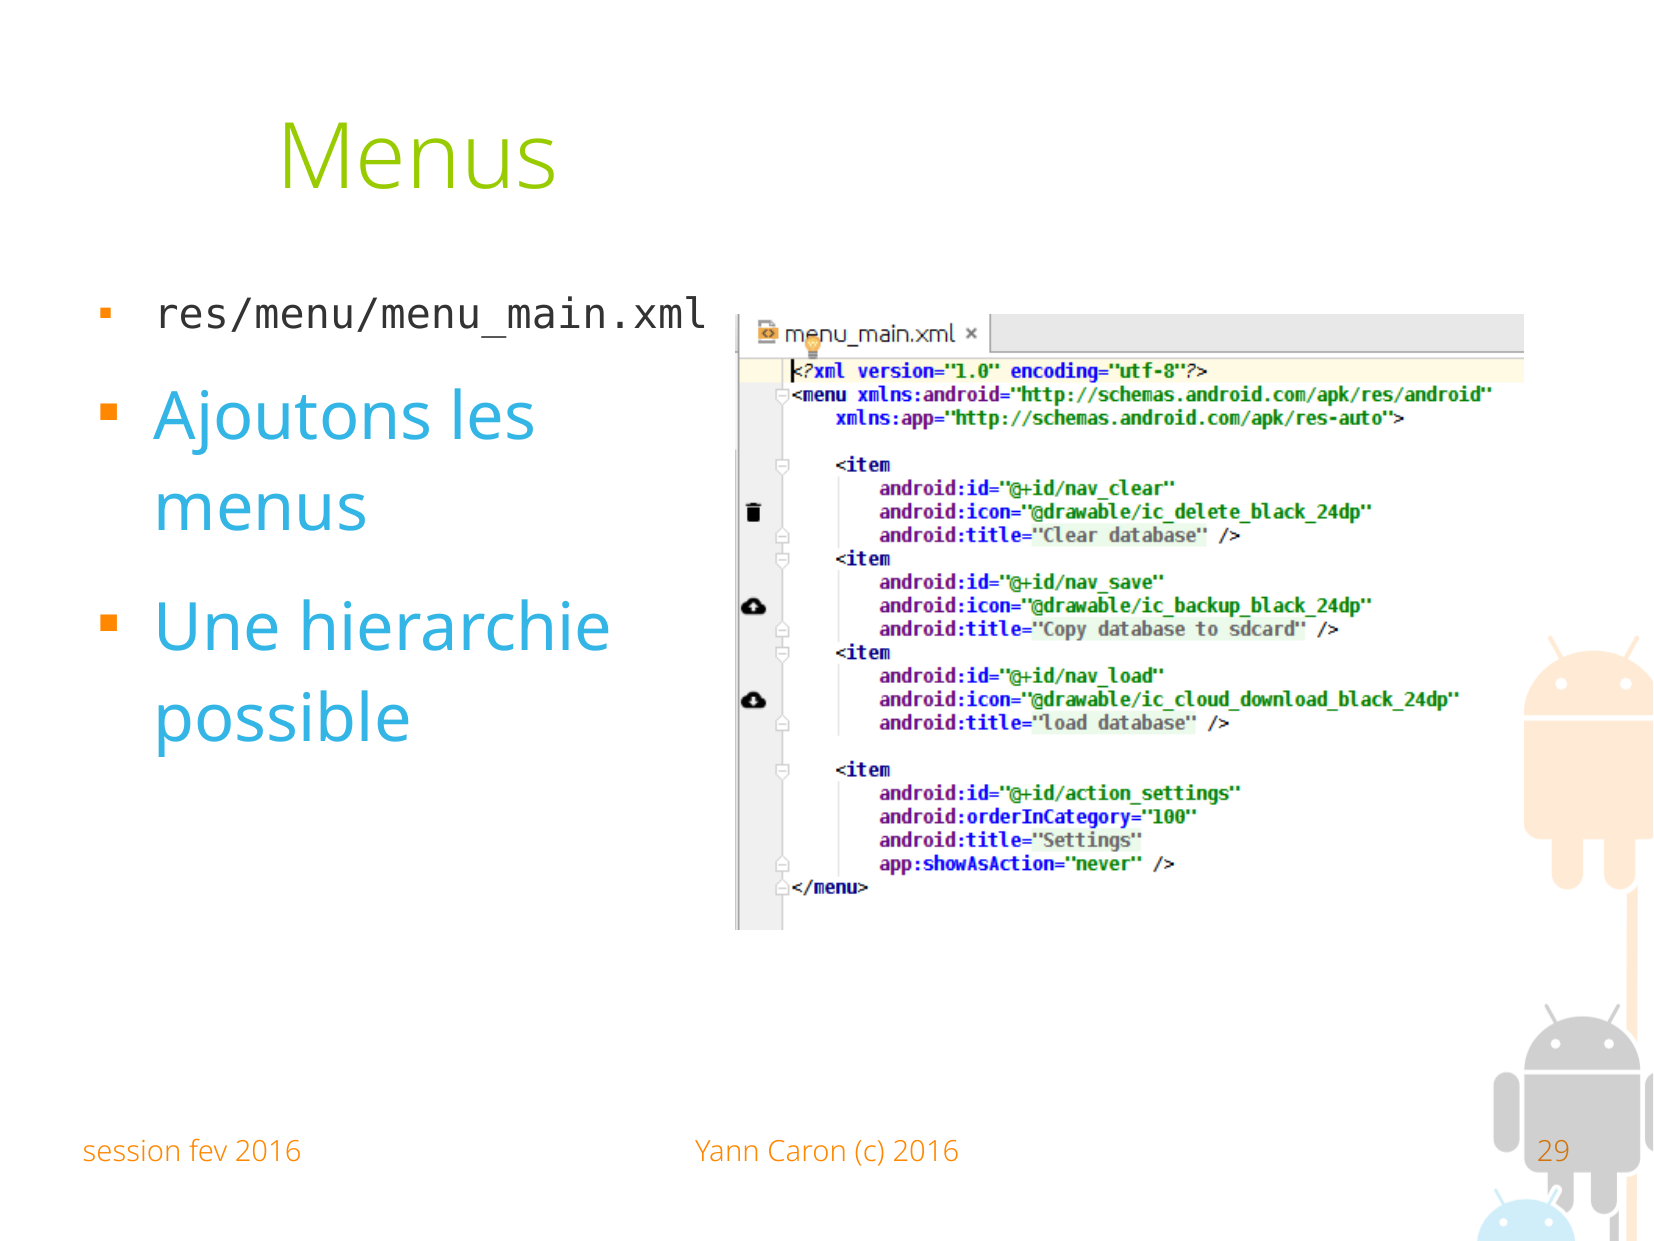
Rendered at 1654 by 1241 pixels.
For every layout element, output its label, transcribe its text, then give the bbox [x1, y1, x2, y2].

title Menus [82, 49, 753, 257]
list res/menu/menu_main.xml Ajoutons les menus Une hierarchie possible [82, 290, 736, 1010]
picture [240, 314, 1654, 1241]
